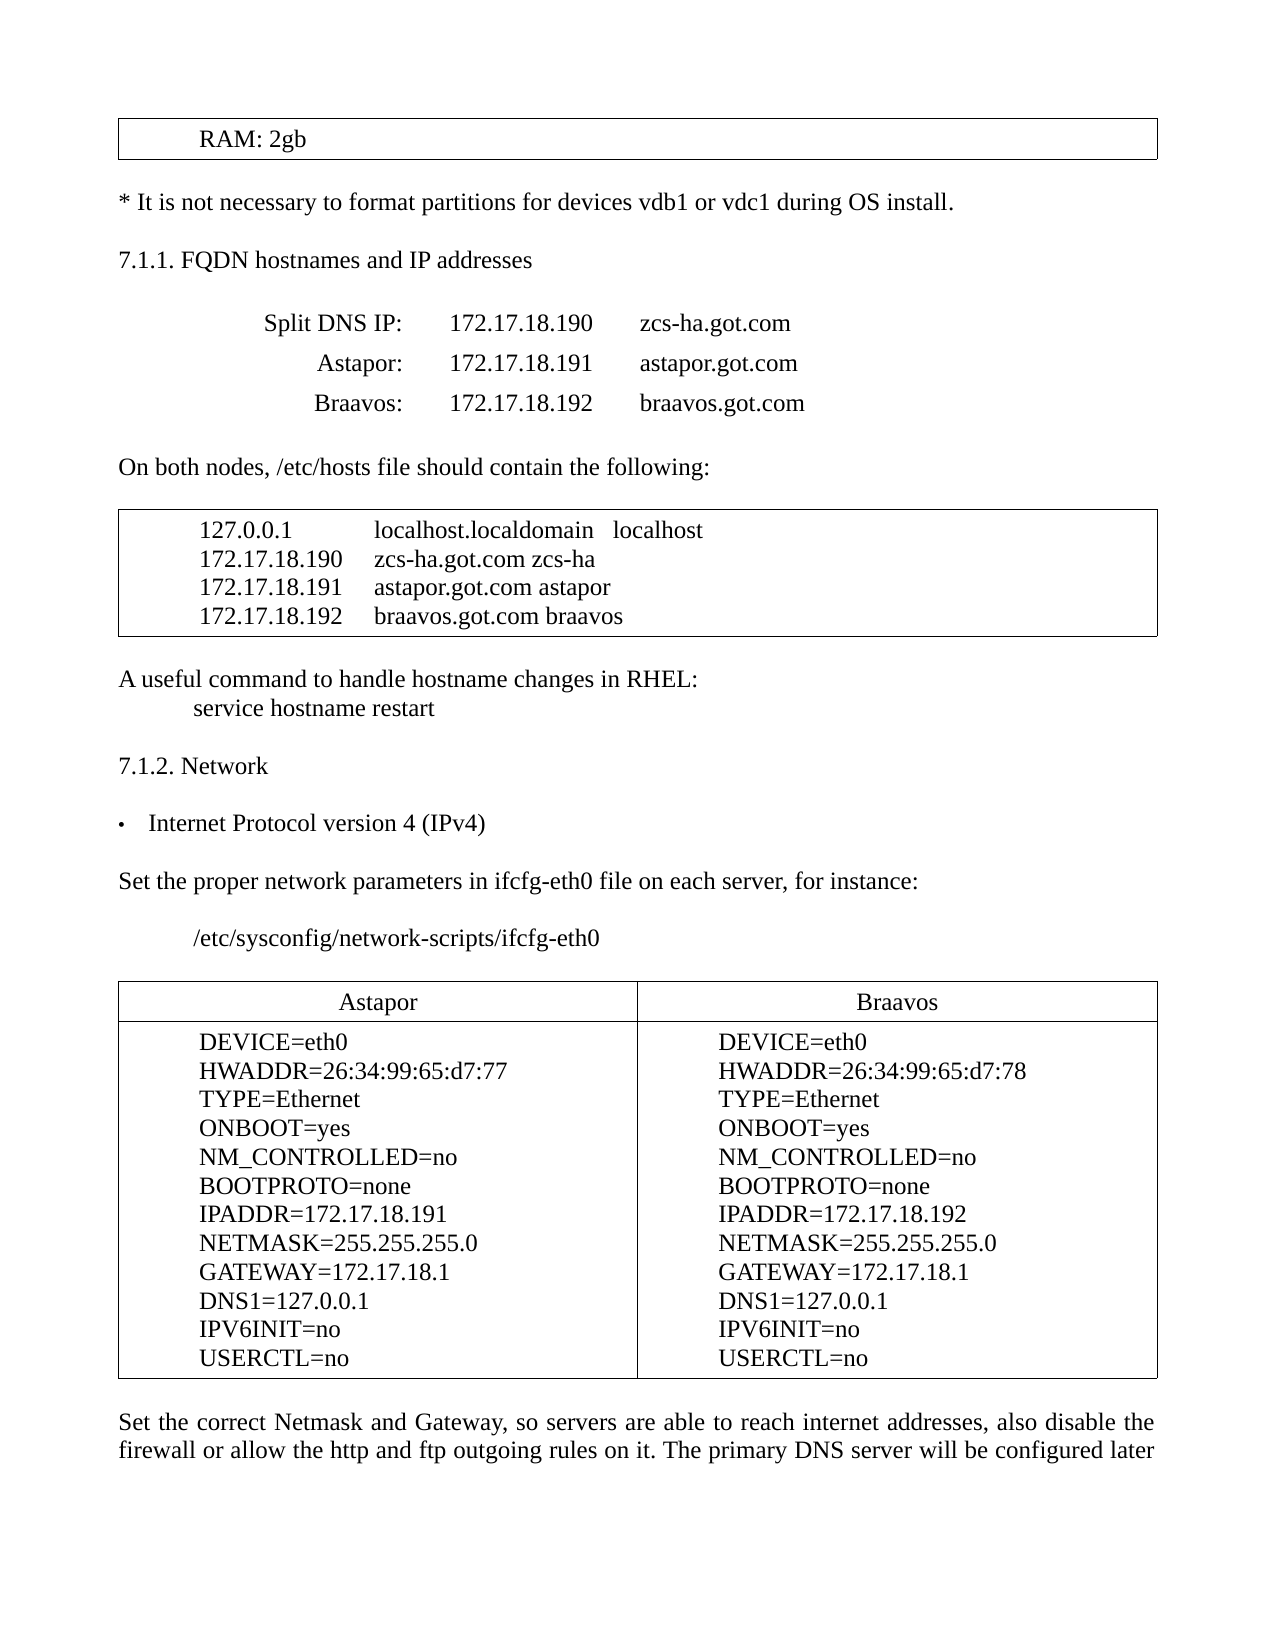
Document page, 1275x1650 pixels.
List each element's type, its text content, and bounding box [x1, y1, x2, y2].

table_header 172.17.18.190 [408, 302, 634, 342]
text A useful command to handle hostname changes in RHEL: [118, 664, 1157, 693]
table_cell 172.17.18.191 [408, 343, 634, 383]
table_header Astapor [119, 982, 637, 1021]
table_cell DEVICE=eth0 HWADDR=26:34:99:65:d7:78 TYPE=Ethernet ONBOOT=yes NM_CONTROLLED=no BOOTPROTO=none IPADDR=172.17.18.192 NETMASK=255.255.255.0 GATEWAY=172.17.18.1 DNS1=127.0.0.1 IPV6INIT=no USERCTL=no [638, 1022, 1157, 1378]
table_header RAM: 2gb [119, 119, 1157, 158]
table_cell astapor.got.com [634, 343, 989, 383]
table_cell Braavos: [118, 383, 408, 423]
list Internet Protocol version 4 (IPv4) [118, 808, 1157, 837]
text On both nodes, /etc/hosts file should contain the following: [118, 452, 1157, 480]
text Set the proper network parameters in ifcfg-eth0 file on each server, for instance: [118, 866, 1157, 894]
text /etc/sysconfig/network-scripts/ifcfg-eth0 [118, 923, 1157, 952]
table_header 127.0.0.1 localhost.localdomain localhost 172.17.18.190 zcs-ha.got.com zcs-ha 172.17.18.191 astapor.got.com astapor 172.17.18.192 braavos.got.com braavos [119, 510, 1157, 636]
text 7.1.1. FQDN hostnames and IP addresses [118, 245, 1157, 273]
table_cell Astapor: [118, 343, 408, 383]
table_cell braavos.got.com [634, 383, 989, 423]
table_header Braavos [638, 982, 1157, 1021]
text 7.1.2. Network [118, 751, 1157, 779]
table_header zcs-ha.got.com [634, 302, 989, 342]
text * It is not necessary to format partitions for devices vdb1 or vdc1 during OS install. [118, 187, 1157, 216]
table_cell DEVICE=eth0 HWADDR=26:34:99:65:d7:77 TYPE=Ethernet ONBOOT=yes NM_CONTROLLED=no BOOTPROTO=none IPADDR=172.17.18.191 NETMASK=255.255.255.0 GATEWAY=172.17.18.1 DNS1=127.0.0.1 IPV6INIT=no USERCTL=no [119, 1022, 637, 1378]
table_header Split DNS IP: [118, 302, 408, 342]
text service hostname restart [118, 693, 1157, 722]
table_cell 172.17.18.192 [408, 383, 634, 423]
text Set the correct Netmask and Gateway, so servers are able to reach internet addresses, also disable the firewall or allow the http and ftp outgoing rules on it. The primary DNS server will be configured later [118, 1407, 1157, 1464]
